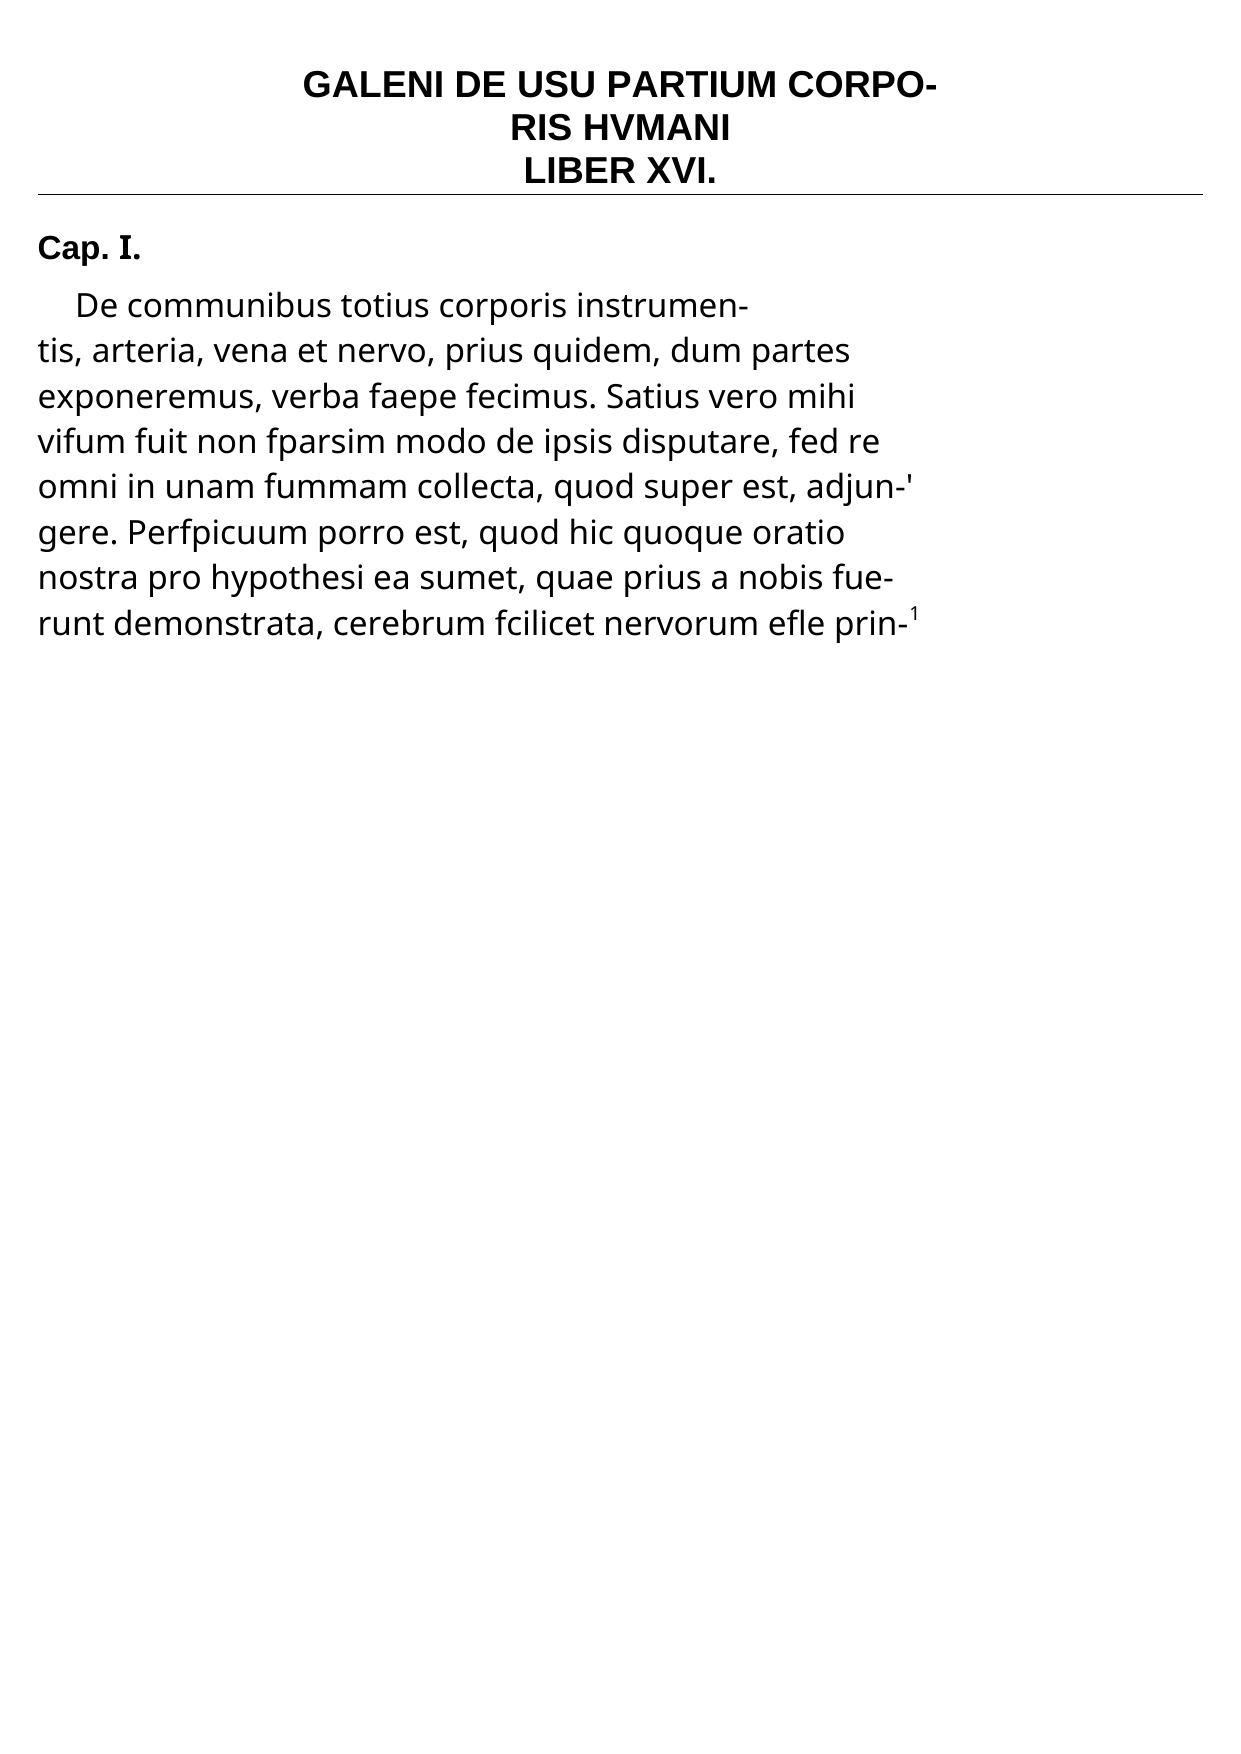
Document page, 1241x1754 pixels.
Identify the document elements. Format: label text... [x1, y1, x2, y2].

subtitle GALENI DE USU PARTIUM CORPO- RIS HVMANI LIBER XVI. [37, 62, 1203, 194]
text De communibus totius corporis instrumen- tis, arteria, vena et nervo, prius quidem, dum partes exponeremus, verba faepe fecimus. Satius vero mihi vifum fuit non fparsim modo de ipsis disputare, fed re omni in unam fummam collecta, quod super est, adjun-' gere. Perfpicuum porro est, quod hic quoque oratio nostra pro hypothesi ea sumet, quae prius a nobis fue- runt demonstrata, cerebrum fcilicet nervorum efle prin-1 [37, 282, 1203, 645]
subtitle Cap. I. [37, 224, 1203, 269]
